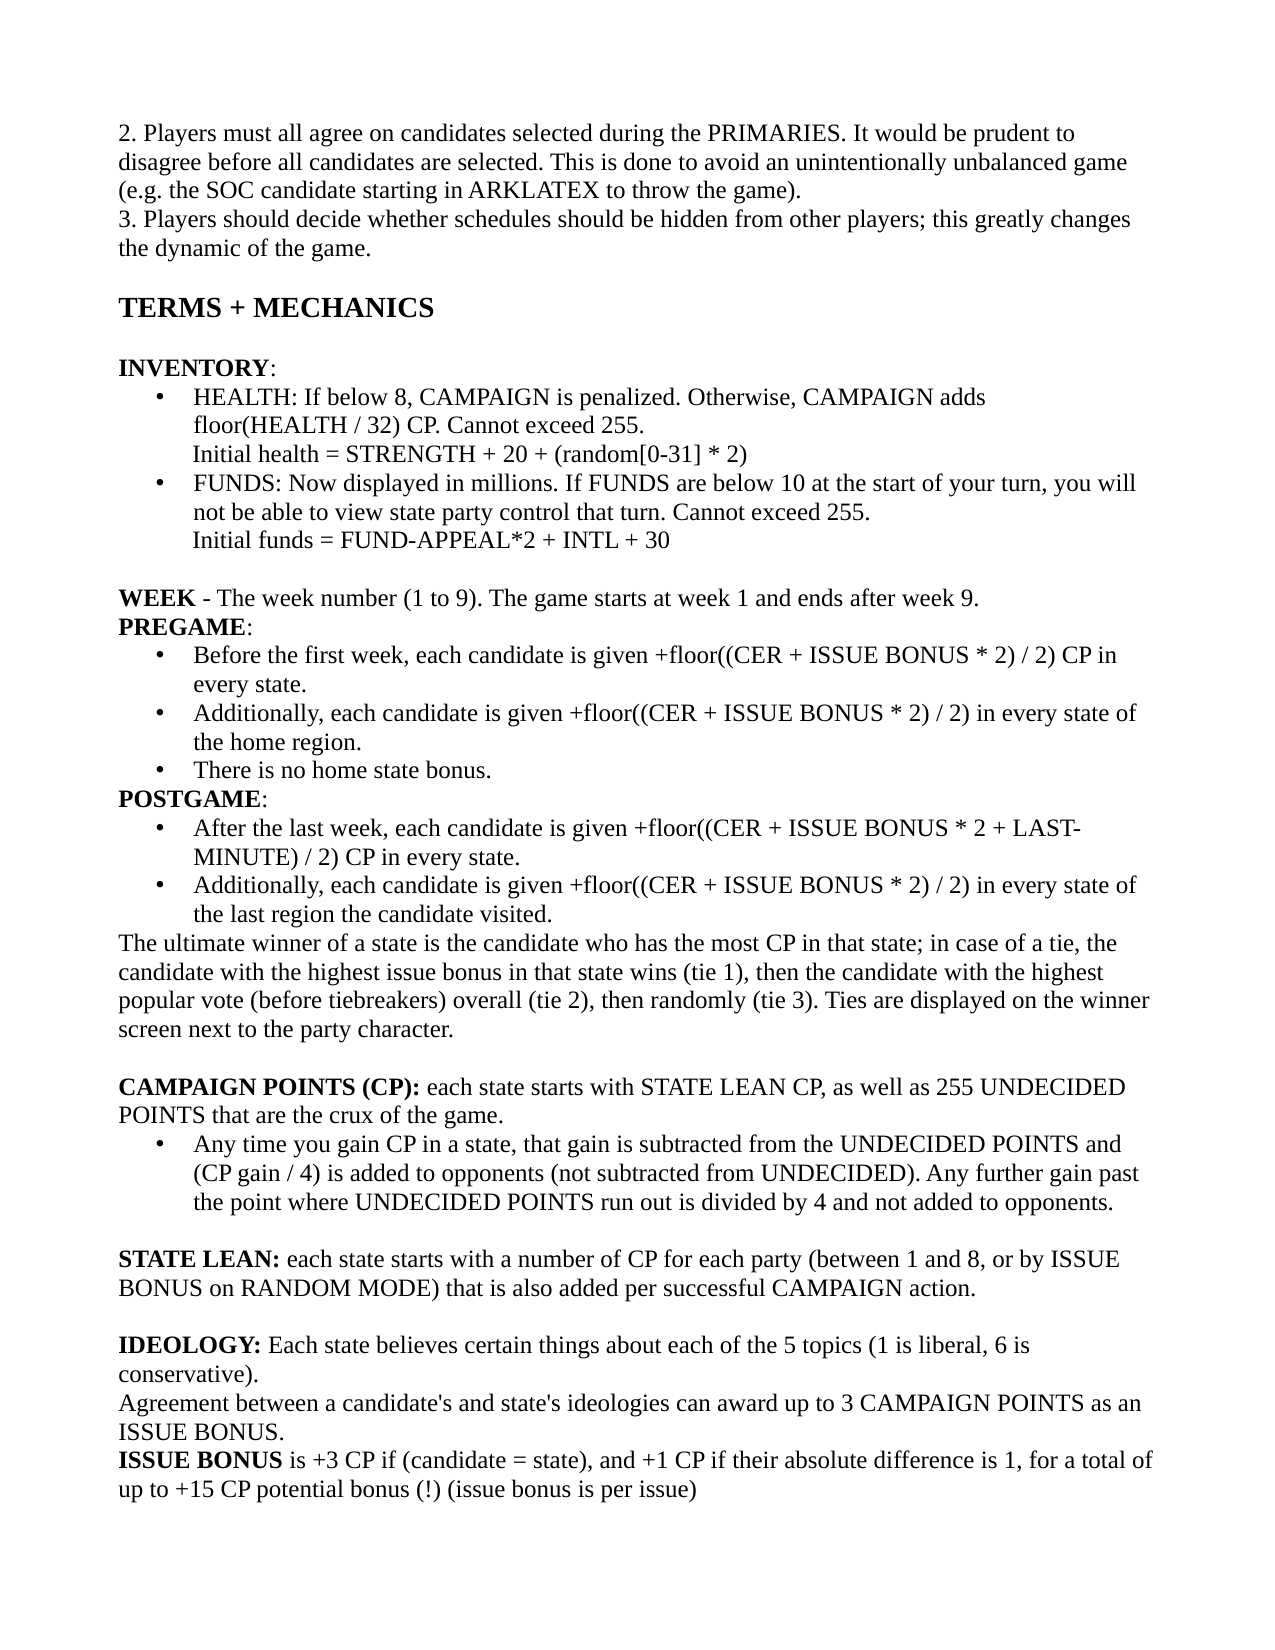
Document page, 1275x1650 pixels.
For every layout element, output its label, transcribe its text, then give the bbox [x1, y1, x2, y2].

text STATE LEAN: each state starts with a number of CP for each party (between 1 and 8, or by ISSUE BONUS on RANDOM MODE) that is also added per successful CAMPAIGN action. [118, 1244, 1157, 1302]
list After the last week, each candidate is given +floor((CER + ISSUE BONUS * 2 + LAST-MINUTE) / 2) CP in every state. [156, 813, 1157, 870]
text The ultimate winner of a state is the candidate who has the most CP in that state; in case of a tie, the candidate with the highest issue bonus in that state wins (tie 1), then the candidate with the highest popular vote (before tiebreakers) overall (tie 2), then randomly (tie 3). Ties are displayed on the winner screen next to the party character. [118, 928, 1157, 1043]
text POSTGAME: [118, 784, 1157, 813]
list Additionally, each candidate is given +floor((CER + ISSUE BONUS * 2) / 2) in every state of the last region the candidate visited. [156, 870, 1157, 928]
list Additionally, each candidate is given +floor((CER + ISSUE BONUS * 2) / 2) in every state of the home region. [156, 698, 1157, 755]
text Initial funds = FUND-APPEAL*2 + INTL + 30 [118, 525, 1157, 554]
list Before the first week, each candidate is given +floor((CER + ISSUE BONUS * 2) / 2) CP in every state. [156, 640, 1157, 698]
text 2. Players must all agree on candidates selected during the PRIMARIES. It would be prudent to disagree before all candidates are selected. This is done to avoid an unintentionally unbalanced game (e.g. the SOC candidate starting in ARKLATEX to throw the game). [118, 118, 1157, 204]
text Initial health = STRENGTH + 20 + (random[0-31] * 2) [118, 439, 1157, 468]
list FUNDS: Now displayed in millions. If FUNDS are below 10 at the start of your turn, you will not be able to view state party control that turn. Cannot exceed 255. [156, 468, 1157, 525]
text 3. Players should decide whether schedules should be hidden from other players; this greatly changes the dynamic of the game. [118, 204, 1157, 262]
text IDEOLOGY: Each state believes certain things about each of the 5 topics (1 is liberal, 6 is conservative). [118, 1330, 1157, 1388]
text Agreement between a candidate's and state's ideologies can award up to 3 CAMPAIGN POINTS as an ISSUE BONUS. [118, 1388, 1157, 1445]
list HEALTH: If below 8, CAMPAIGN is penalized. Otherwise, CAMPAIGN adds floor(HEALTH / 32) CP. Cannot exceed 255. [156, 382, 1157, 439]
text WEEK - The week number (1 to 9). The game starts at week 1 and ends after week 9. [118, 583, 1157, 612]
text INVENTORY: [118, 353, 1157, 382]
text TERMS + MECHANICS [118, 291, 1157, 324]
text CAMPAIGN POINTS (CP): each state starts with STATE LEAN CP, as well as 255 UNDECIDED POINTS that are the crux of the game. [118, 1072, 1157, 1129]
text ISSUE BONUS is +3 CP if (candidate = state), and +1 CP if their absolute difference is 1, for a total of up to +15 CP potential bonus (!) (issue bonus is per issue) [118, 1445, 1157, 1503]
list There is no home state bonus. [156, 755, 1157, 784]
text PREGAME: [118, 612, 1157, 640]
list Any time you gain CP in a state, that gain is subtracted from the UNDECIDED POINTS and (CP gain / 4) is added to opponents (not subtracted from UNDECIDED). Any further gain past the point where UNDECIDED POINTS run out is divided by 4 and not added to opponents. [156, 1129, 1157, 1215]
